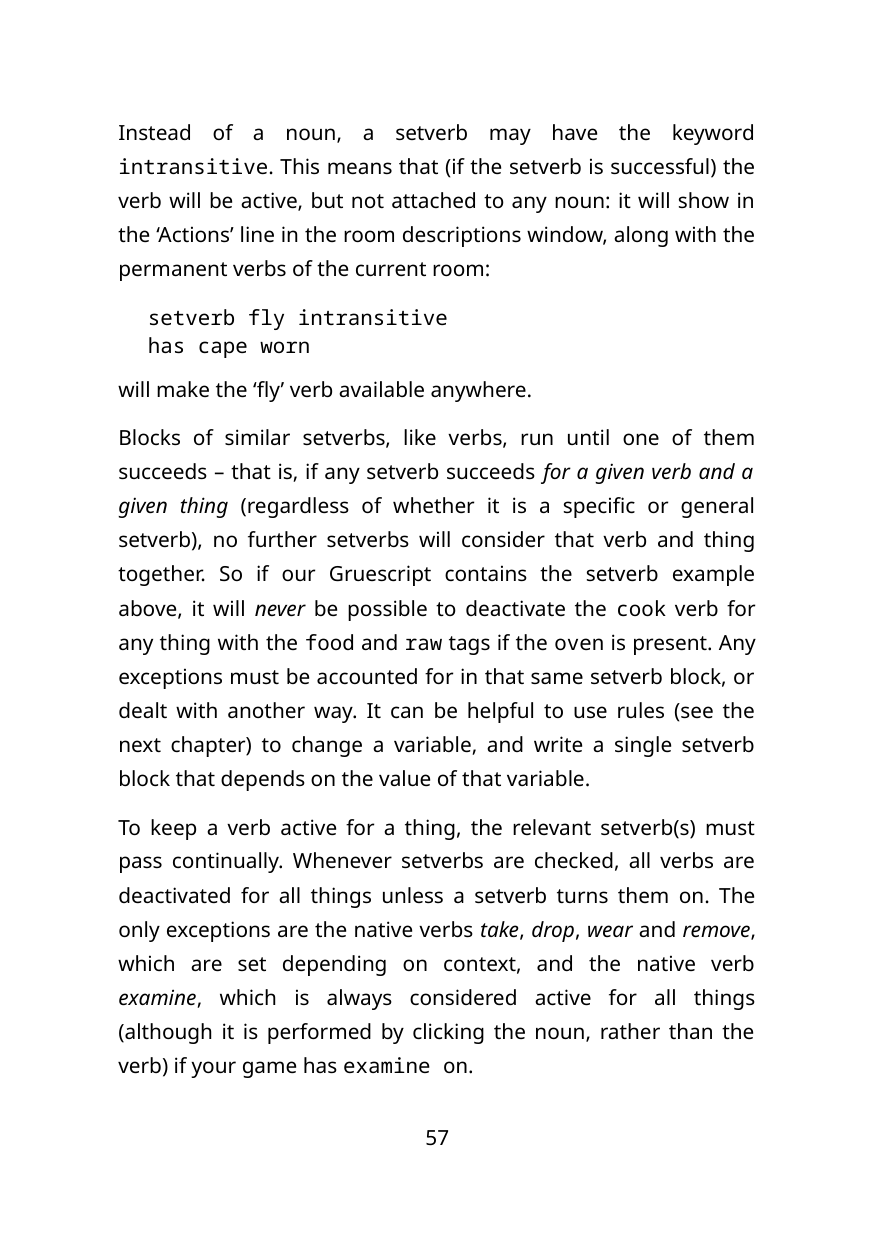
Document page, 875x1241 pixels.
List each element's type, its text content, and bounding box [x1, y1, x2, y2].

text To keep a verb active for a thing, the relevant setverb(s) must pass continually. Whenever setverbs are checked, all verbs are deactivated for all things unless a setverb turns them on. The only exceptions are the native verbs take, drop, wear and remove, which are set depending on context, and the native verb examine, which is always considered active for all things (although it is performed by clicking the noun, rather than the verb) if your game has examine on. [118, 813, 756, 1079]
text setverb fly intransitive [148, 303, 756, 331]
text Blocks of similar setverbs, like verbs, run until one of them succeeds – that is, if any setverb succeeds for a given verb and a given thing (regardless of whether it is a specific or general setverb), no further setverbs will consider that verb and thing together. So if our Gruescript contains the setverb example above, it will never be possible to deactivate the cook verb for any thing with the food and raw tags if the oven is present. Any exceptions must be accounted for in that same setverb block, or dealt with another way. It can be helpful to use rules (see the next chapter) to change a variable, and write a single setverb block that depends on the value of that variable. [118, 423, 756, 792]
text has cape worn [148, 331, 756, 360]
text Instead of a noun, a setverb may have the keyword intransitive. This means that (if the setverb is successful) the verb will be active, but not attached to any noun: it will show in the ‘Actions’ line in the room descriptions window, along with the permanent verbs of the current room: [118, 118, 756, 283]
text will make the ‘fly’ verb available anywhere. [118, 375, 756, 403]
